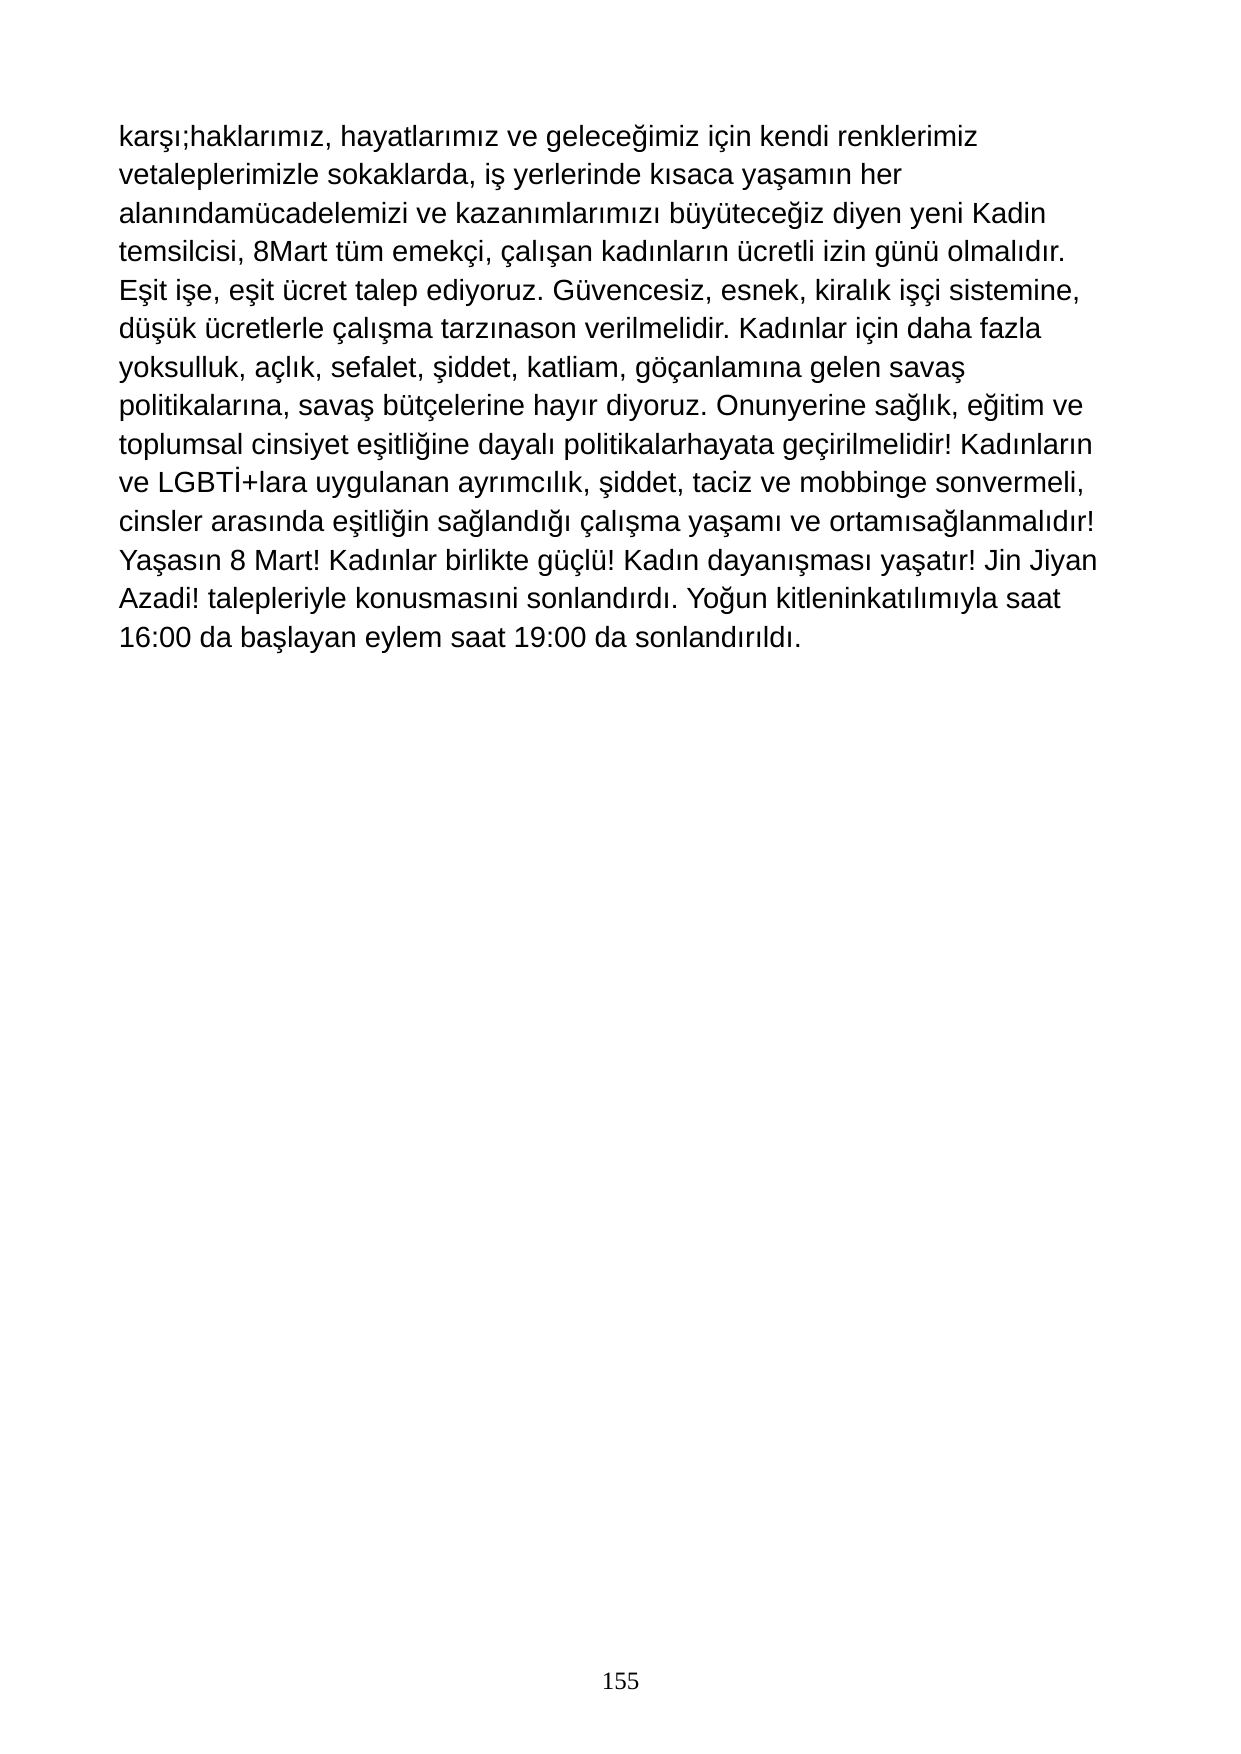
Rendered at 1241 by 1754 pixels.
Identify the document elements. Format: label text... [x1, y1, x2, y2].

text karşı;haklarımız, hayatlarımız ve geleceğimiz için kendi renklerimiz vetaleplerimizle sokaklarda, iş yerlerinde kısaca yaşamın her alanındamücadelemizi ve kazanımlarımızı büyüteceğiz diyen yeni Kadin temsilcisi, 8Mart tüm emekçi, çalışan kadınların ücretli izin günü olmalıdır. Eşit işe, eşit ücret talep ediyoruz. Güvencesiz, esnek, kiralık işçi sistemine, düşük ücretlerle çalışma tarzınason verilmelidir. Kadınlar için daha fazla yoksulluk, açlık, sefalet, şiddet, katliam, göçanlamına gelen savaş politikalarına, savaş bütçelerine hayır diyoruz. Onunyerine sağlık, eğitim ve toplumsal cinsiyet eşitliğine dayalı politikalarhayata geçirilmelidir! Kadınların ve LGBTİ+lara uygulanan ayrımcılık, şiddet, taciz ve mobbinge sonvermeli, cinsler arasında eşitliğin sağlandığı çalışma yaşamı ve ortamısağlanmalıdır! Yaşasın 8 Mart! Kadınlar birlikte güçlü! Kadın dayanışması yaşatır! Jin Jiyan Azadi! talepleriyle konusmasıni sonlandırdı. Yoğun kitleninkatılımıyla saat 16:00 da başlayan eylem saat 19:00 da sonlandırıldı. [118, 118, 1122, 653]
